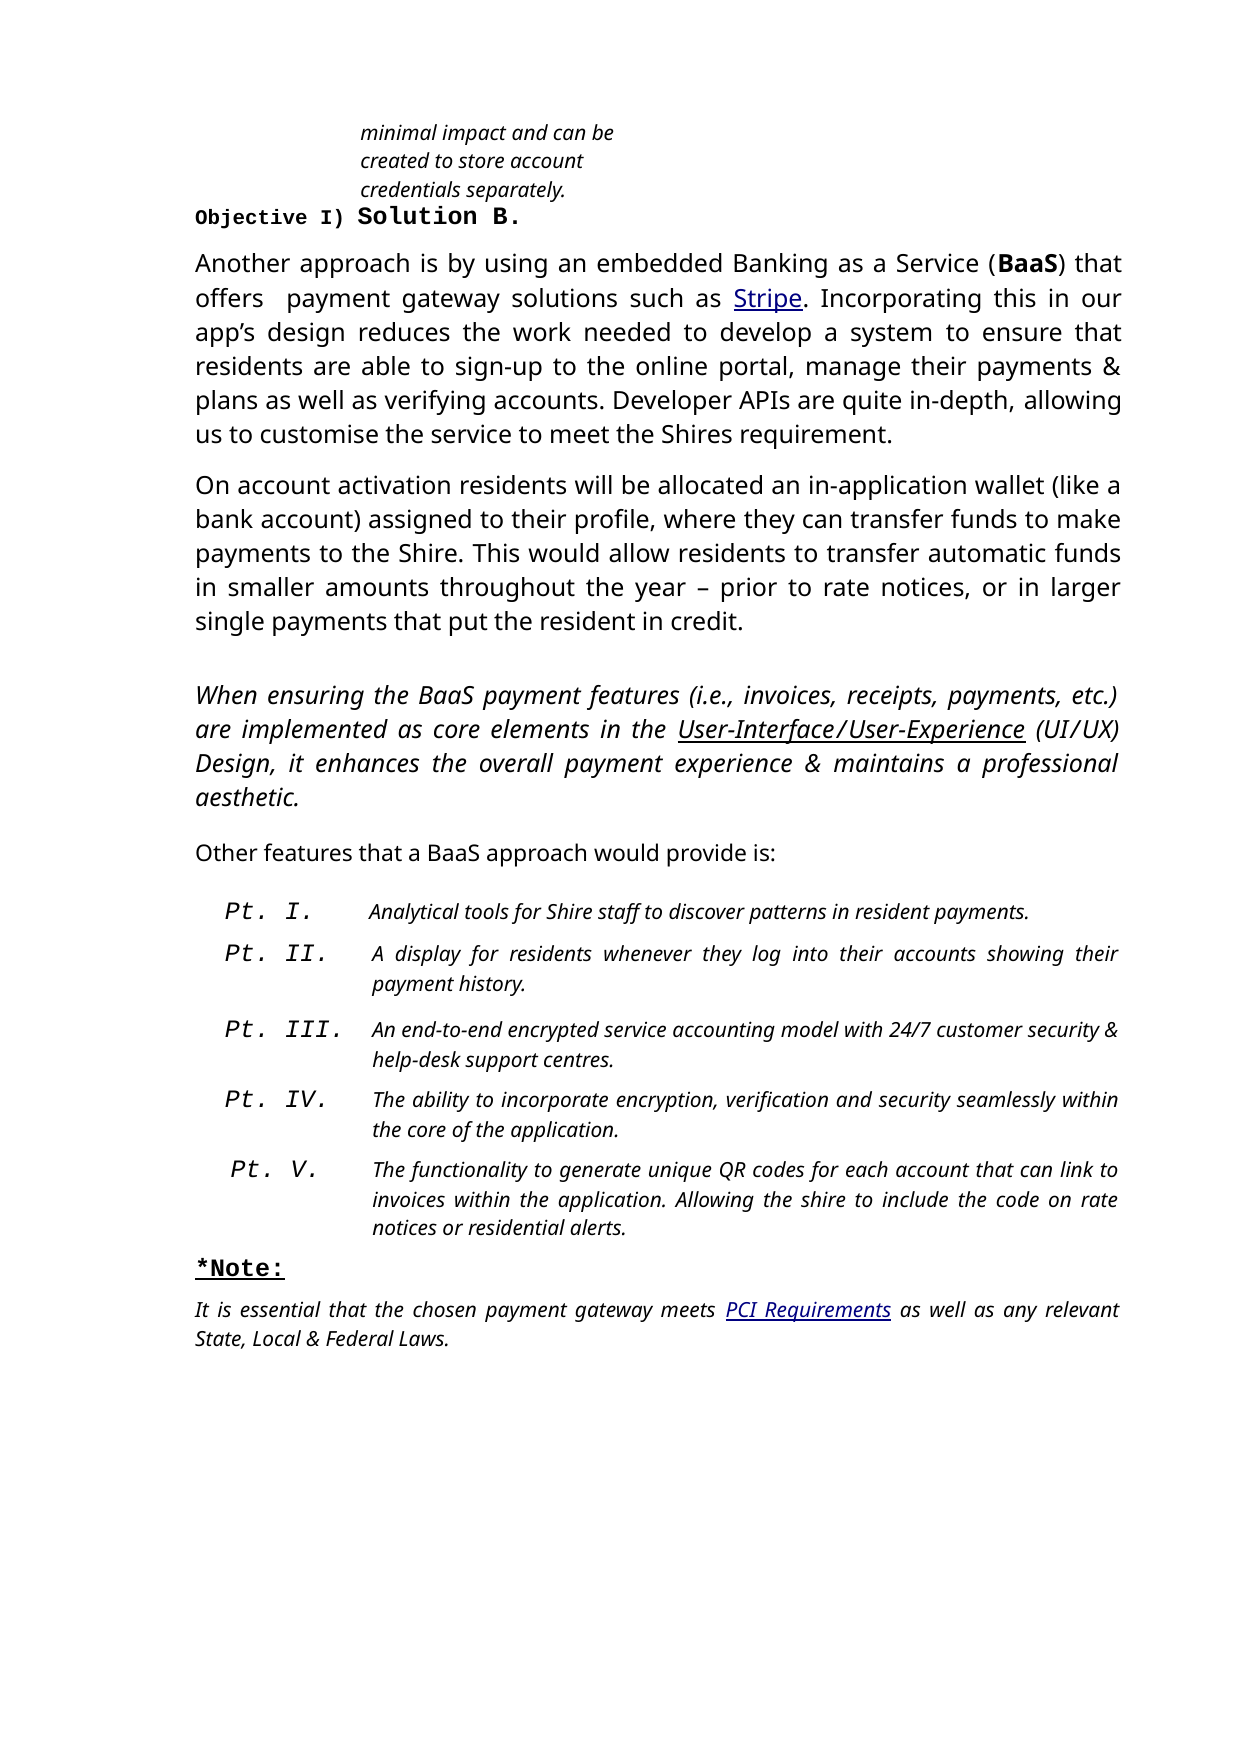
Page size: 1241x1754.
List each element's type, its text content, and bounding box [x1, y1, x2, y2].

list The ability to incorporate encryption, verification and security seamlessly within the core of the application. [224, 1085, 1122, 1143]
list When ensuring the BaaS payment features (i.e., invoices, receipts, payments, etc.) are implemented as core elements in the User-Interface / User-Experience (UI / UX) Design, it enhances the overall payment experience & maintains a professional aesthetic. [47, 678, 1122, 814]
list The functionality to generate unique QR codes for each account that can link to invoices within the application. Allowing the shire to include the code on rate notices or residential alerts. [230, 1155, 1122, 1242]
list An end-to-end encrypted service accounting model with 24/7 customer security & help-desk support centres. [224, 1015, 1122, 1073]
list minimal impact and can be [360, 118, 1122, 147]
list created to store account [360, 147, 1122, 175]
text On account activation residents will be allocated an in-application wallet (like a bank account) assigned to their profile, where they can transfer funds to make payments to the Shire. This would allow residents to transfer automatic funds in smaller amounts throughout the year – prior to rate notices, or in larger single payments that put the resident in credit. [195, 468, 1122, 638]
list *Note: [47, 1254, 1122, 1283]
list Analytical tools for Shire staff to discover patterns in resident payments. [224, 897, 1122, 927]
list credentials separately. [360, 175, 1122, 203]
text Objective I) Solution B. [195, 203, 1122, 232]
list A display for residents whenever they log into their accounts showing their payment history. [224, 939, 1122, 997]
text Other features that a BaaS approach would provide is: [195, 837, 1122, 868]
list It is essential that the chosen payment gateway meets PCI Requirements as well as any relevant State, Local & Federal Laws. [47, 1295, 1122, 1352]
text Another approach is by using an embedded Banking as a Service (BaaS) that offers payment gateway solutions such as Stripe. Incorporating this in our app’s design reduces the work needed to develop a system to ensure that residents are able to sign-up to the online portal, manage their payments & plans as well as verifying accounts. Developer APIs are quite in-depth, allowing us to customise the service to meet the Shires requirement. [195, 246, 1122, 451]
